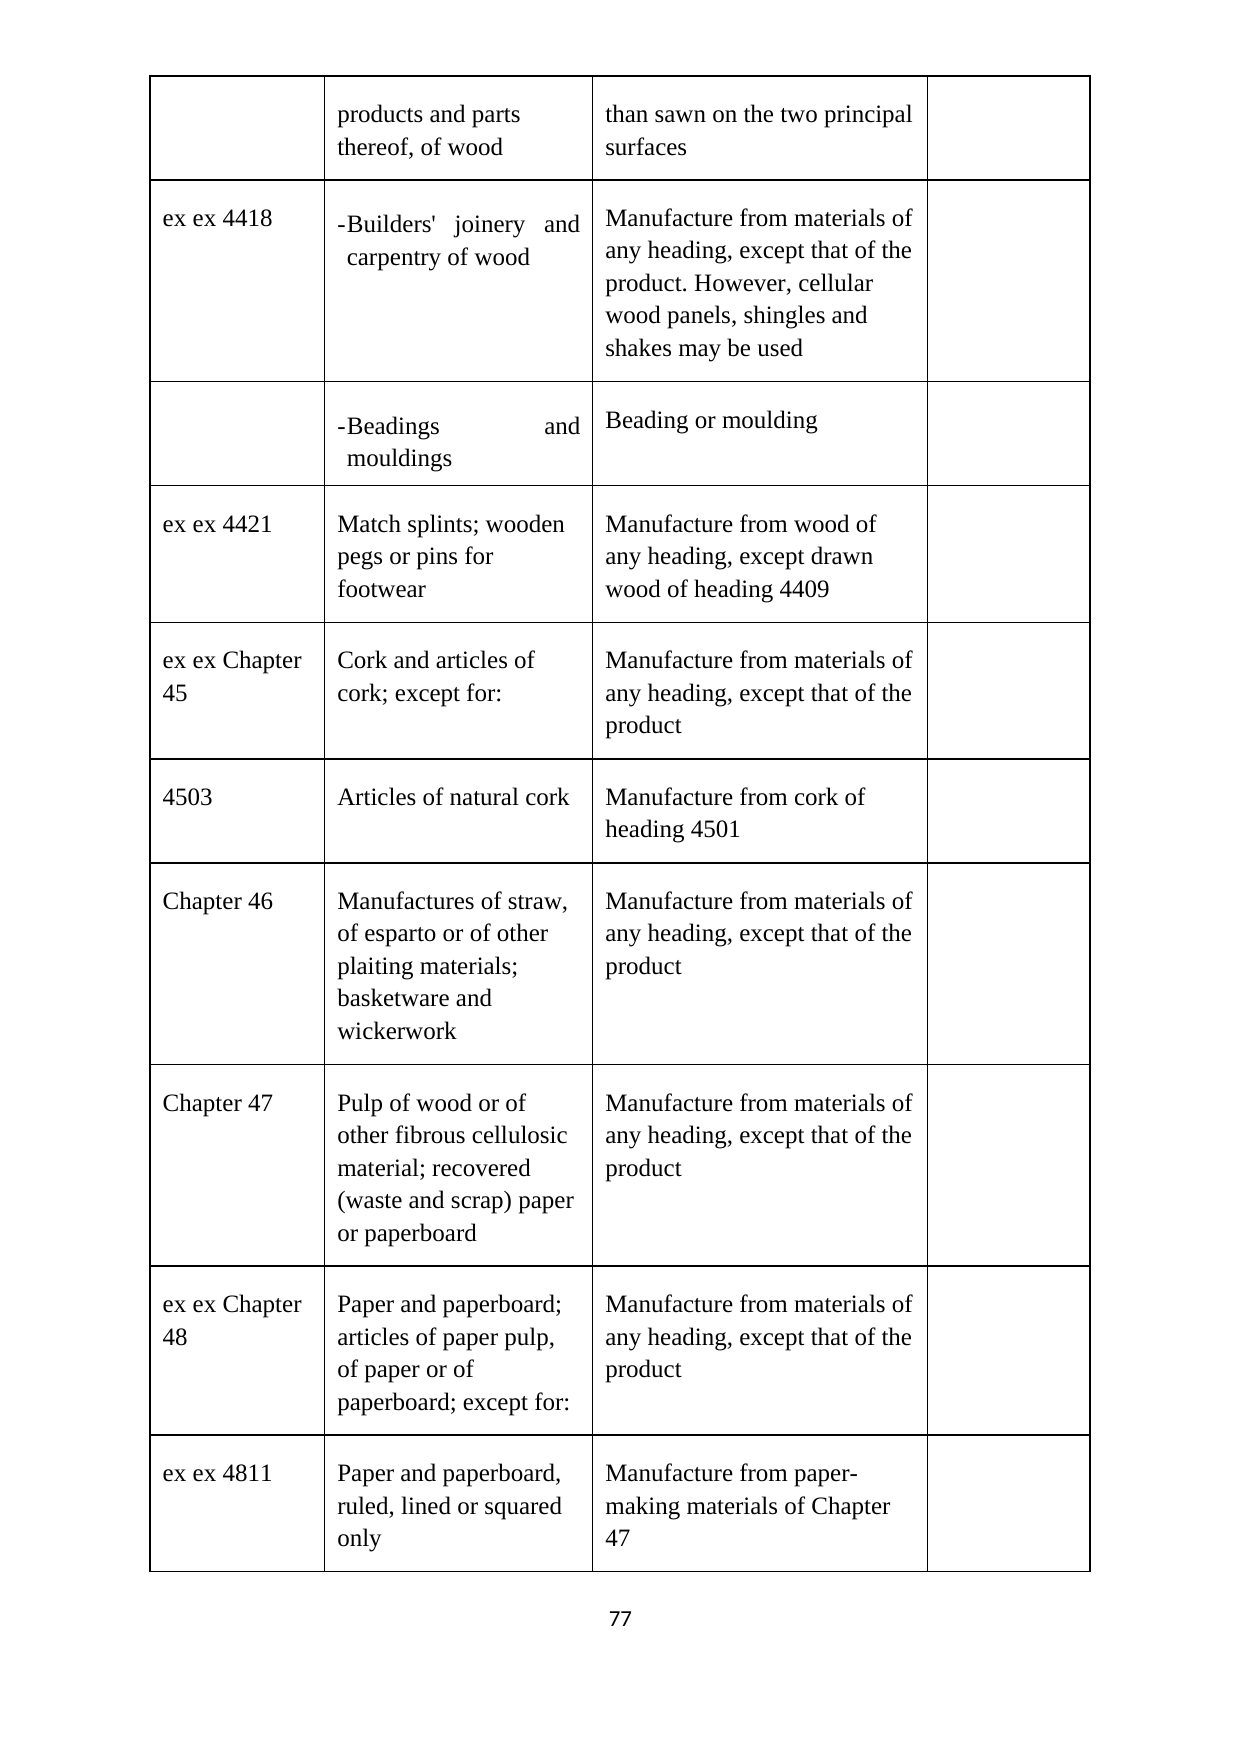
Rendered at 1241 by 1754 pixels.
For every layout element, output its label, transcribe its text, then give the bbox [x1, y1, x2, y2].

table_cell Manufacture from materials of any heading, except that of the product [593, 623, 927, 758]
table_cell Articles of natural cork [325, 760, 592, 862]
table_cell [928, 760, 1089, 862]
table_cell Manufacture from paper-making materials of Chapter 47 [593, 1436, 927, 1571]
table_cell Chapter 47 [151, 1065, 324, 1265]
table_cell [928, 623, 1089, 758]
table_cell [928, 864, 1089, 1063]
table_cell ex ex Chapter 45 [151, 623, 324, 758]
table_cell Cork and articles of cork; except for: [325, 623, 592, 758]
table_cell ex ex 4421 [151, 486, 324, 621]
table_cell ex ex 4418 [151, 181, 324, 381]
table_header Beadings and mouldings [347, 395, 580, 472]
table_cell [928, 382, 1089, 485]
table_cell ex ex 4811 [151, 1436, 324, 1571]
table_cell products and parts thereof, of wood [325, 77, 592, 179]
table_cell Match splints; wooden pegs or pins for footwear [325, 486, 592, 621]
table_cell Chapter 46 [151, 864, 324, 1063]
table_cell Manufacture from materials of any heading, except that of the product. However, cellular wood panels, shingles and shakes may be used [593, 181, 927, 381]
table_cell Paper and paperboard, ruled, lined or squared only [325, 1436, 592, 1571]
table_cell [151, 77, 324, 179]
table_cell [928, 181, 1089, 381]
table_cell 4503 [151, 760, 324, 862]
table_cell than sawn on the two principal surfaces [593, 77, 927, 179]
table_cell Manufactures of straw, of esparto or of other plaiting materials; basketware and wickerwork [325, 864, 592, 1063]
table_cell Manufacture from materials of any heading, except that of the product [593, 864, 927, 1063]
table_cell Manufacture from materials of any heading, except that of the product [593, 1267, 927, 1434]
table_header Builders' joinery and carpentry of wood [347, 193, 580, 271]
table_cell [325, 382, 592, 485]
table_cell [928, 486, 1089, 621]
table_cell Manufacture from wood of any heading, except drawn wood of heading 4409 [593, 486, 927, 621]
table_cell [928, 1065, 1089, 1265]
table_cell ex ex Chapter 48 [151, 1267, 324, 1434]
table_cell [325, 181, 592, 381]
table_cell [928, 1267, 1089, 1434]
table_cell [928, 1436, 1089, 1571]
table_cell Paper and paperboard; articles of paper pulp, of paper or of paperboard; except for: [325, 1267, 592, 1434]
table_cell Manufacture from materials of any heading, except that of the product [593, 1065, 927, 1265]
table_header - [337, 193, 347, 271]
table_cell [151, 382, 324, 485]
table_header - [337, 395, 347, 472]
table_cell Beading or moulding [593, 382, 927, 485]
table_cell Pulp of wood or of other fibrous cellulosic material; recovered (waste and scrap) paper or paperboard [325, 1065, 592, 1265]
table_cell Manufacture from cork of heading 4501 [593, 760, 927, 862]
table_cell [928, 77, 1089, 179]
